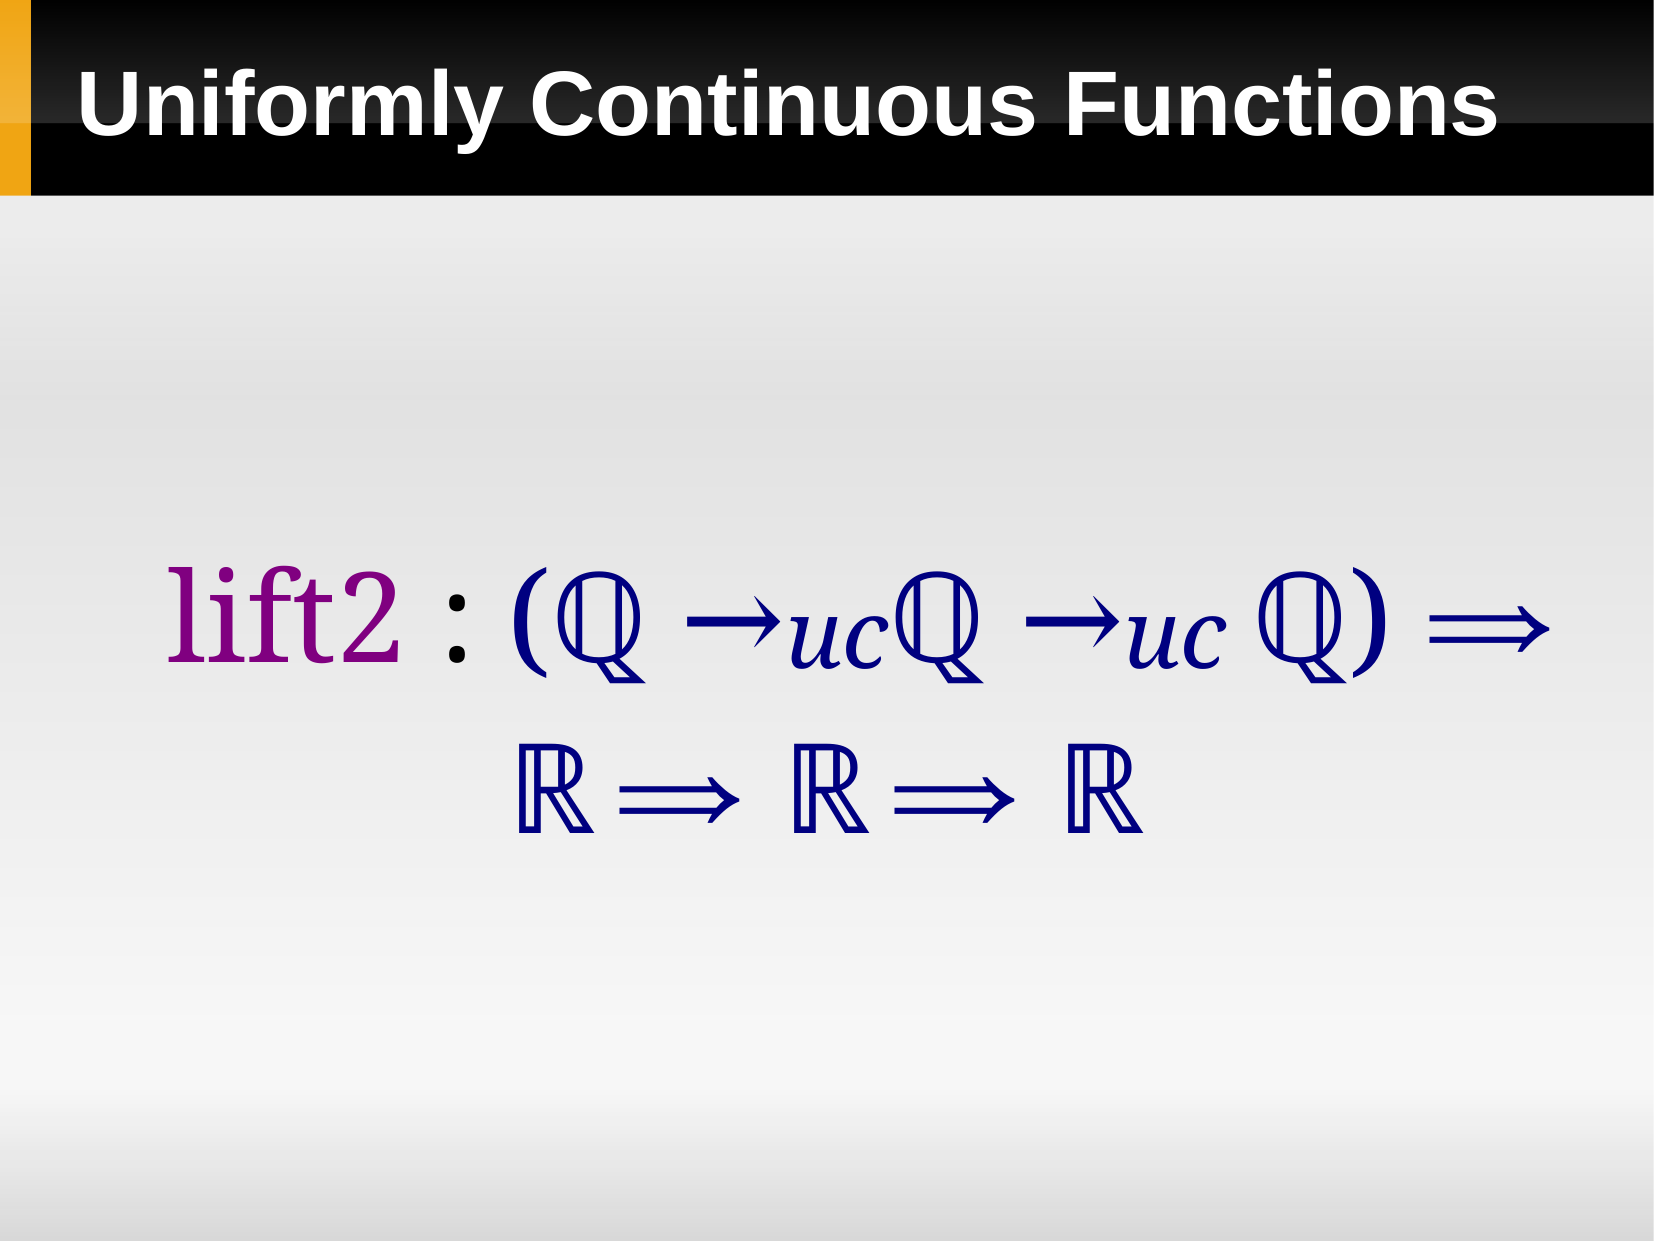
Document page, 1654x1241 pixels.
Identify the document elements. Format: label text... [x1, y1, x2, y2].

title Uniformly Continuous Functions [76, 0, 1565, 208]
subtitle lift2 : (ℚ →ucℚ →uc ℚ) ⇒ ℝ ⇒ ℝ ⇒ ℝ [82, 297, 1571, 1102]
picture [0, 0, 1654, 1241]
